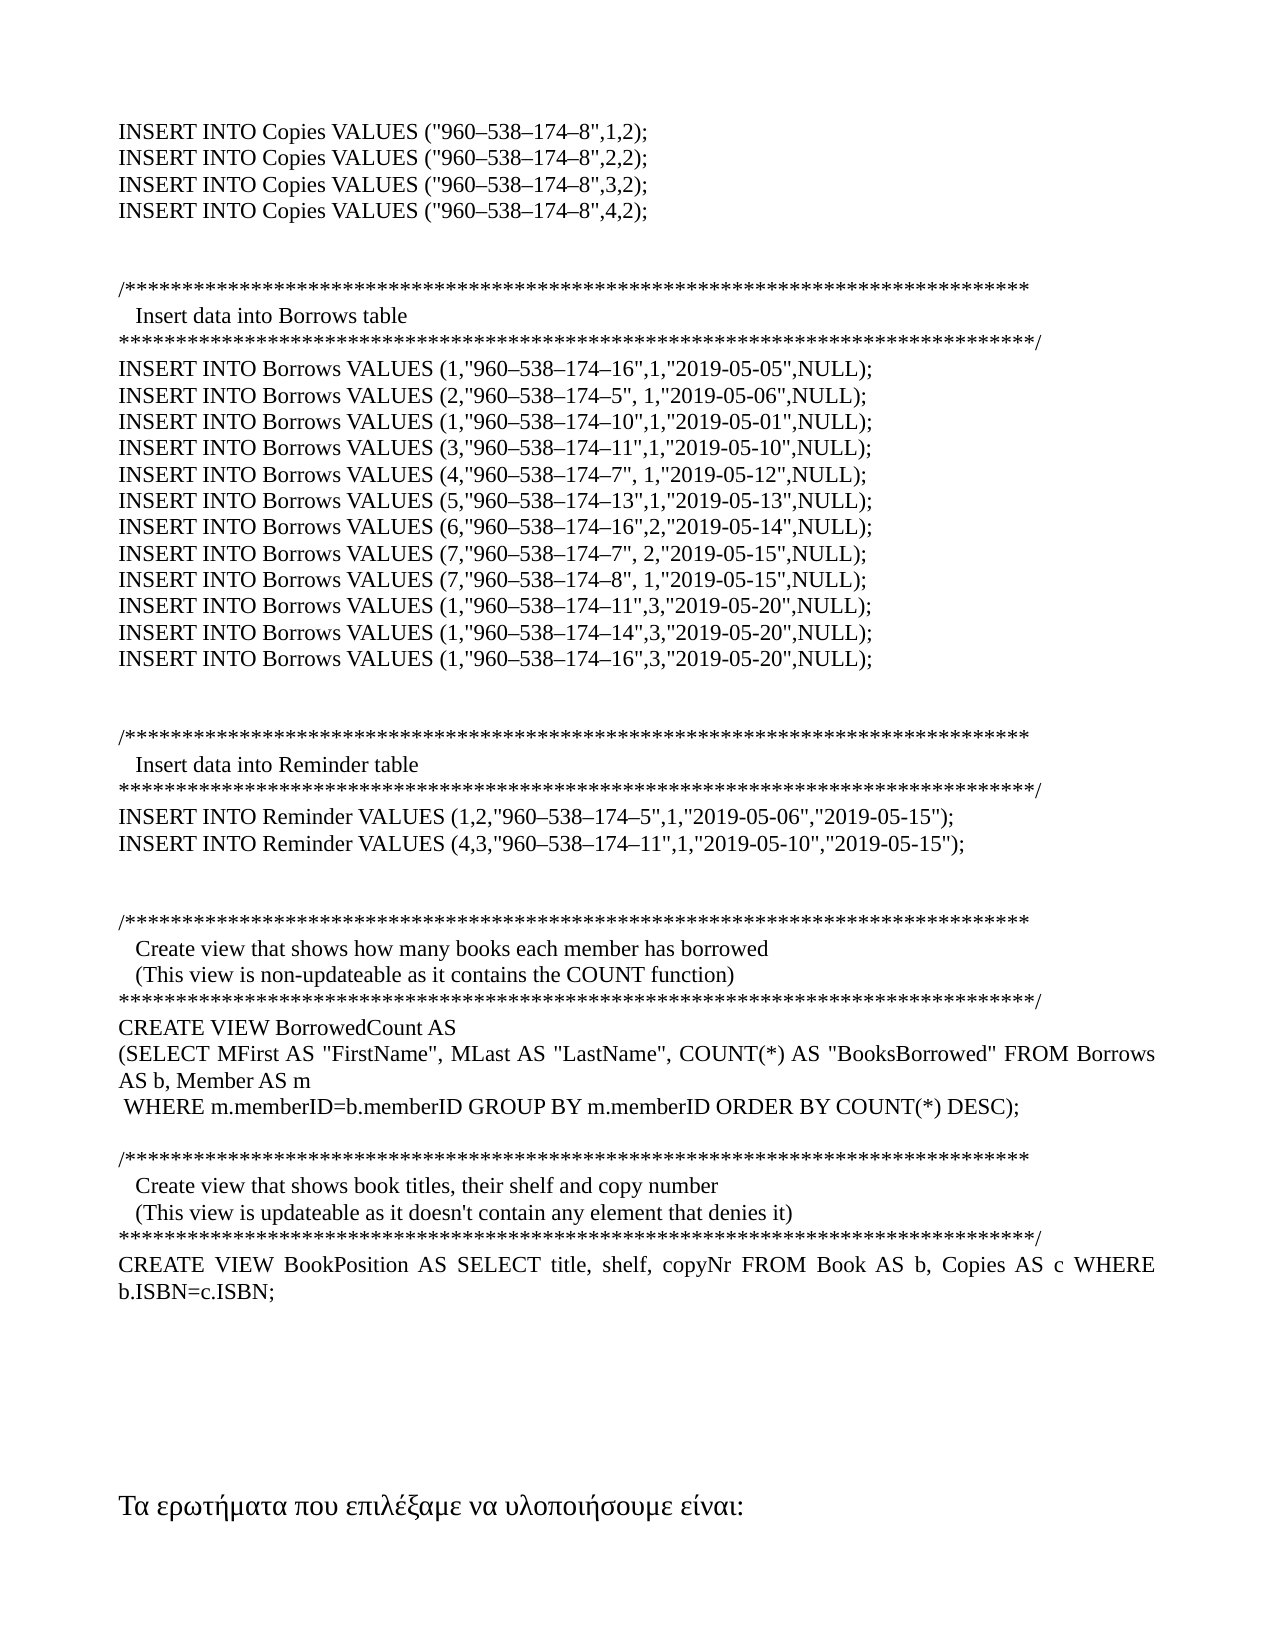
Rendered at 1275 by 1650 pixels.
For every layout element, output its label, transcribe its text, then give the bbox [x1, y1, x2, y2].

text INSERT INTO Copies VALUES ("960–538–174–8",3,2); [118, 171, 1157, 197]
text ********************************************************************************/ [118, 329, 1157, 355]
text (This view is non-updateable as it contains the COUNT function) [118, 961, 1157, 988]
text /******************************************************************************* [118, 724, 1157, 751]
text ********************************************************************************/ [118, 777, 1157, 803]
text INSERT INTO Copies VALUES ("960–538–174–8",2,2); [118, 144, 1157, 171]
text CREATE VIEW BookPosition AS SELECT title, shelf, copyNr FROM Book AS b, Copies AS c WHERE b.ISBN=c.ISBN; [118, 1251, 1157, 1304]
text /******************************************************************************* [118, 1146, 1157, 1172]
text INSERT INTO Borrows VALUES (3,"960–538–174–11",1,"2019-05-10",NULL); [118, 434, 1157, 461]
text Insert data into Borrows table [118, 303, 1157, 329]
text INSERT INTO Borrows VALUES (5,"960–538–174–13",1,"2019-05-13",NULL); [118, 487, 1157, 513]
text WHERE m.memberID=b.memberID GROUP BY m.memberID ORDER BY COUNT(*) DESC); [118, 1093, 1157, 1119]
text INSERT INTO Copies VALUES ("960–538–174–8",4,2); [118, 197, 1157, 223]
text INSERT INTO Borrows VALUES (7,"960–538–174–7", 2,"2019-05-15",NULL); [118, 540, 1157, 566]
text INSERT INTO Borrows VALUES (1,"960–538–174–11",3,"2019-05-20",NULL); [118, 592, 1157, 619]
text ********************************************************************************/ [118, 988, 1157, 1014]
text Insert data into Reminder table [118, 751, 1157, 777]
text INSERT INTO Borrows VALUES (4,"960–538–174–7", 1,"2019-05-12",NULL); [118, 461, 1157, 487]
text (SELECT MFirst AS "FirstName", MLast AS "LastName", COUNT(*) AS "BooksBorrowed" FROM Borrows AS b, Member AS m [118, 1041, 1157, 1093]
text INSERT INTO Borrows VALUES (1,"960–538–174–14",3,"2019-05-20",NULL); [118, 619, 1157, 645]
text /******************************************************************************* [118, 909, 1157, 935]
text INSERT INTO Reminder VALUES (4,3,"960–538–174–11",1,"2019-05-10","2019-05-15"); [118, 830, 1157, 856]
text INSERT INTO Reminder VALUES (1,2,"960–538–174–5",1,"2019-05-06","2019-05-15"); [118, 803, 1157, 830]
text INSERT INTO Borrows VALUES (1,"960–538–174–16",3,"2019-05-20",NULL); [118, 645, 1157, 672]
text Τα ερωτήματα που επιλέξαμε να υλοποιήσουμε είναι: [118, 1488, 1157, 1522]
text INSERT INTO Borrows VALUES (1,"960–538–174–16",1,"2019-05-05",NULL); [118, 355, 1157, 382]
text INSERT INTO Borrows VALUES (2,"960–538–174–5", 1,"2019-05-06",NULL); [118, 382, 1157, 408]
text (This view is updateable as it doesn't contain any element that denies it) [118, 1199, 1157, 1225]
text ********************************************************************************/ [118, 1225, 1157, 1251]
text /******************************************************************************* [118, 276, 1157, 303]
text Create view that shows how many books each member has borrowed [118, 935, 1157, 961]
text INSERT INTO Borrows VALUES (1,"960–538–174–10",1,"2019-05-01",NULL); [118, 408, 1157, 434]
text Create view that shows book titles, their shelf and copy number [118, 1172, 1157, 1199]
text CREATE VIEW BorrowedCount AS [118, 1014, 1157, 1041]
text INSERT INTO Borrows VALUES (6,"960–538–174–16",2,"2019-05-14",NULL); [118, 513, 1157, 540]
text INSERT INTO Borrows VALUES (7,"960–538–174–8", 1,"2019-05-15",NULL); [118, 566, 1157, 592]
text INSERT INTO Copies VALUES ("960–538–174–8",1,2); [118, 118, 1157, 144]
